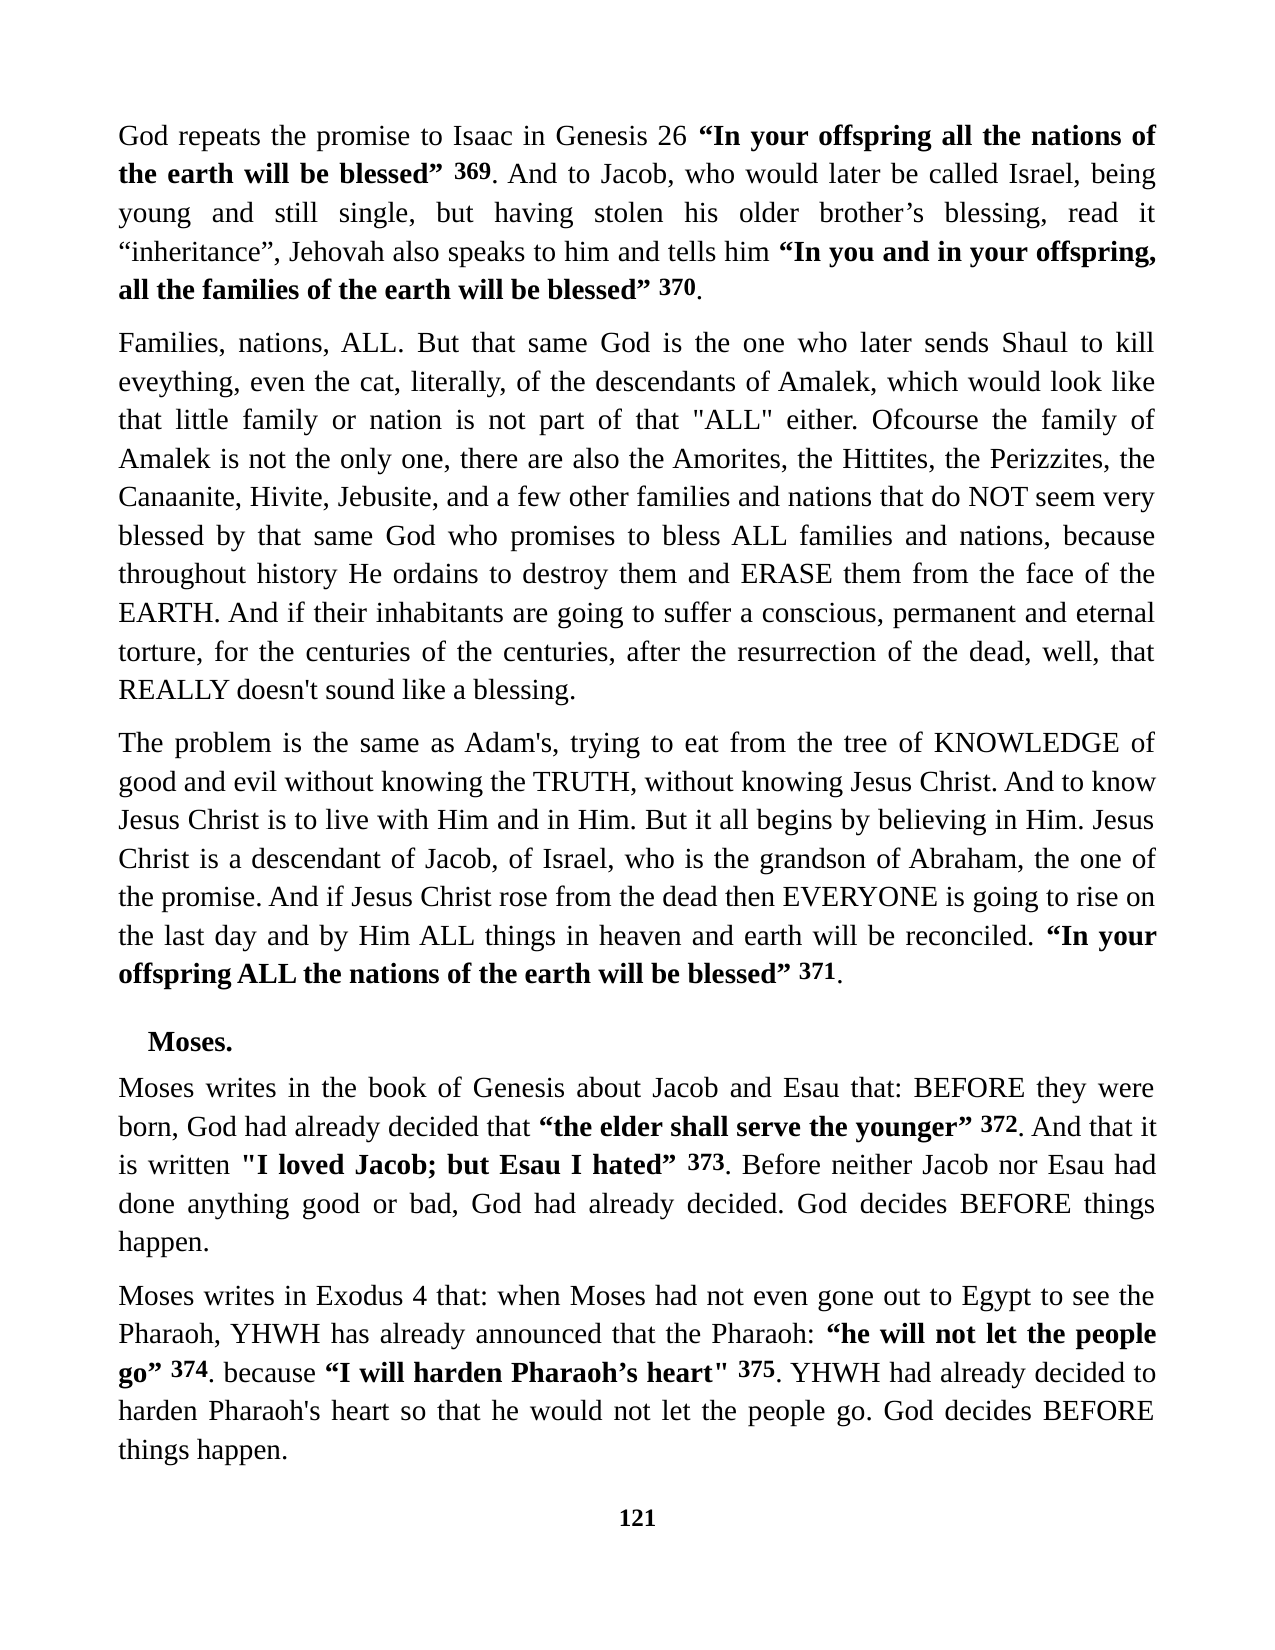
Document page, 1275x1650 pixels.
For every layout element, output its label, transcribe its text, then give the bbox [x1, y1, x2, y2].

text The problem is the same as Adam's, trying to eat from the tree of KNOWLEDGE of good and evil without knowing the TRUTH, without knowing Jesus Christ. And to know Jesus Christ is to live with Him and in Him. But it all begins by believing in Him. Jesus Christ is a descendant of Jacob, of Israel, who is the grandson of Abraham, the one of the promise. And if Jesus Christ rose from the dead then EVERYONE is going to rise on the last day and by Him ALL things in heaven and earth will be reconciled. “In your offspring ALL the nations of the earth will be blessed” . [118, 725, 1157, 990]
text Moses writes in the book of Genesis about Jacob and Esau that: BEFORE they were born, God had already decided that “the elder shall serve the younger” . And that it is written "I loved Jacob; but Esau I hated” . Before neither Jacob nor Esau had done anything good or bad, God had already decided. God decides BEFORE things happen. [118, 1070, 1157, 1258]
text Moses writes in Exodus 4 that: when Moses had not even gone out to Egypt to see the Pharaoh, YHWH has already announced that the Pharaoh: “he will not let the people go” . because “I will harden Pharaoh’s heart" . YHWH had already decided to harden Pharaoh's heart so that he would not let the people go. God decides BEFORE things happen. [118, 1278, 1157, 1465]
text God repeats the promise to Isaac in Genesis 26 “In your offspring all the nations of the earth will be blessed” . And to Jacob, who would later be called Israel, being young and still single, but having stolen his older brother’s blessing, read it “inheritance”, Jehovah also speaks to him and tells him “In you and in your offspring, all the families of the earth will be blessed” . [118, 118, 1157, 306]
subtitle Moses. [148, 1024, 1157, 1058]
text Families, nations, ALL. But that same God is the one who later sends Shaul to kill eveything, even the cat, literally, of the descendants of Amalek, which would look like that little family or nation is not part of that "ALL" either. Ofcourse the family of Amalek is not the only one, there are also the Amorites, the Hittites, the Perizzites, the Canaanite, Hivite, Jebusite, and a few other families and nations that do NOT seem very blessed by that same God who promises to bless ALL families and nations, because throughout history He ordains to destroy them and ERASE them from the face of the EARTH. And if their inhabitants are going to suffer a conscious, permanent and eternal torture, for the centuries of the centuries, after the resurrection of the dead, well, that REALLY doesn't sound like a blessing. [118, 325, 1157, 706]
